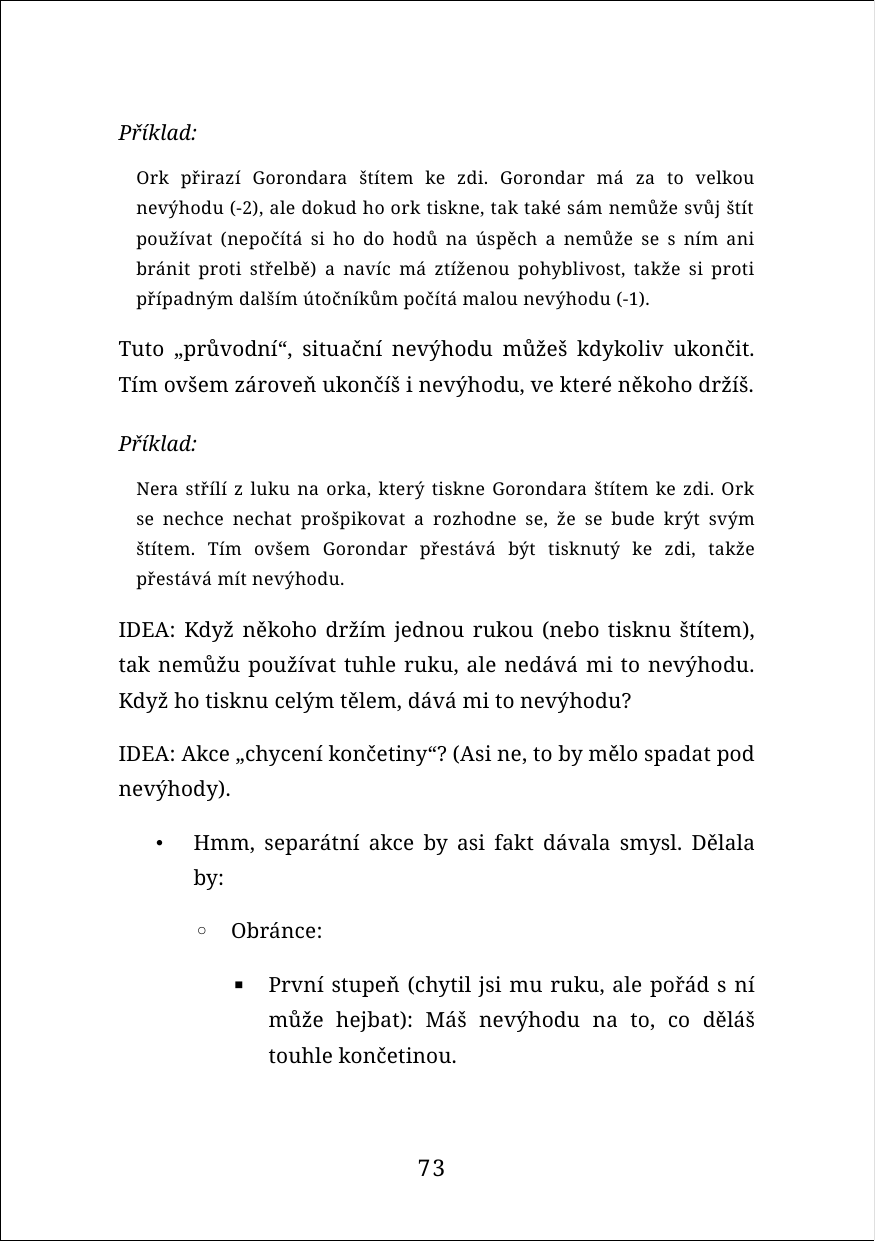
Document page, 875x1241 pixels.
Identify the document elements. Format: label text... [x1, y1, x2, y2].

text Ork přirazí Gorondara štítem ke zdi. Gorondar má za to velkou nevýhodu (-2), ale dokud ho ork tiskne, tak také sám nemůže svůj štít používat (nepočítá si ho do hodů na úspěch a nemůže se s ním ani bránit proti střelbě) a navíc má ztíženou pohyblivost, takže si proti případným dalším útočníkům počítá malou nevýhodu (-1). [136, 166, 756, 311]
text Tuto „průvodní“, situační nevýhodu můžeš kdykoliv ukončit. Tím ovšem zároveň ukončíš i nevýhodu, ve které někoho držíš. [118, 334, 756, 398]
text Příklad: [118, 429, 756, 457]
text Příklad: [118, 118, 756, 147]
list Obránce: [193, 917, 756, 945]
list První stupeň (chytil jsi mu ruku, ale pořád s ní může hejbat): Máš nevýhodu na to, co děláš touhle končetinou. [231, 970, 756, 1069]
text IDEA: Když někoho držím jednou rukou (nebo tisknu štítem), tak nemůžu používat tuhle ruku, ale nedává mi to nevýhodu. Když ho tisknu celým tělem, dává mi to nevýhodu? [118, 615, 756, 714]
text Nera střílí z luku na orka, který tiskne Gorondara štítem ke zdi. Ork se nechce nechat prošpikovat a rozhodne se, že se bude krýt svým štítem. Tím ovšem Gorondar přestává být tisknutý ke zdi, takže přestává mít nevýhodu. [136, 476, 756, 591]
text IDEA: Akce „chycení končetiny“? (Asi ne, to by mělo spadat pod nevýhody). [118, 739, 756, 803]
list Hmm, separátní akce by asi fakt dávala smysl. Dělala by: [156, 828, 756, 892]
